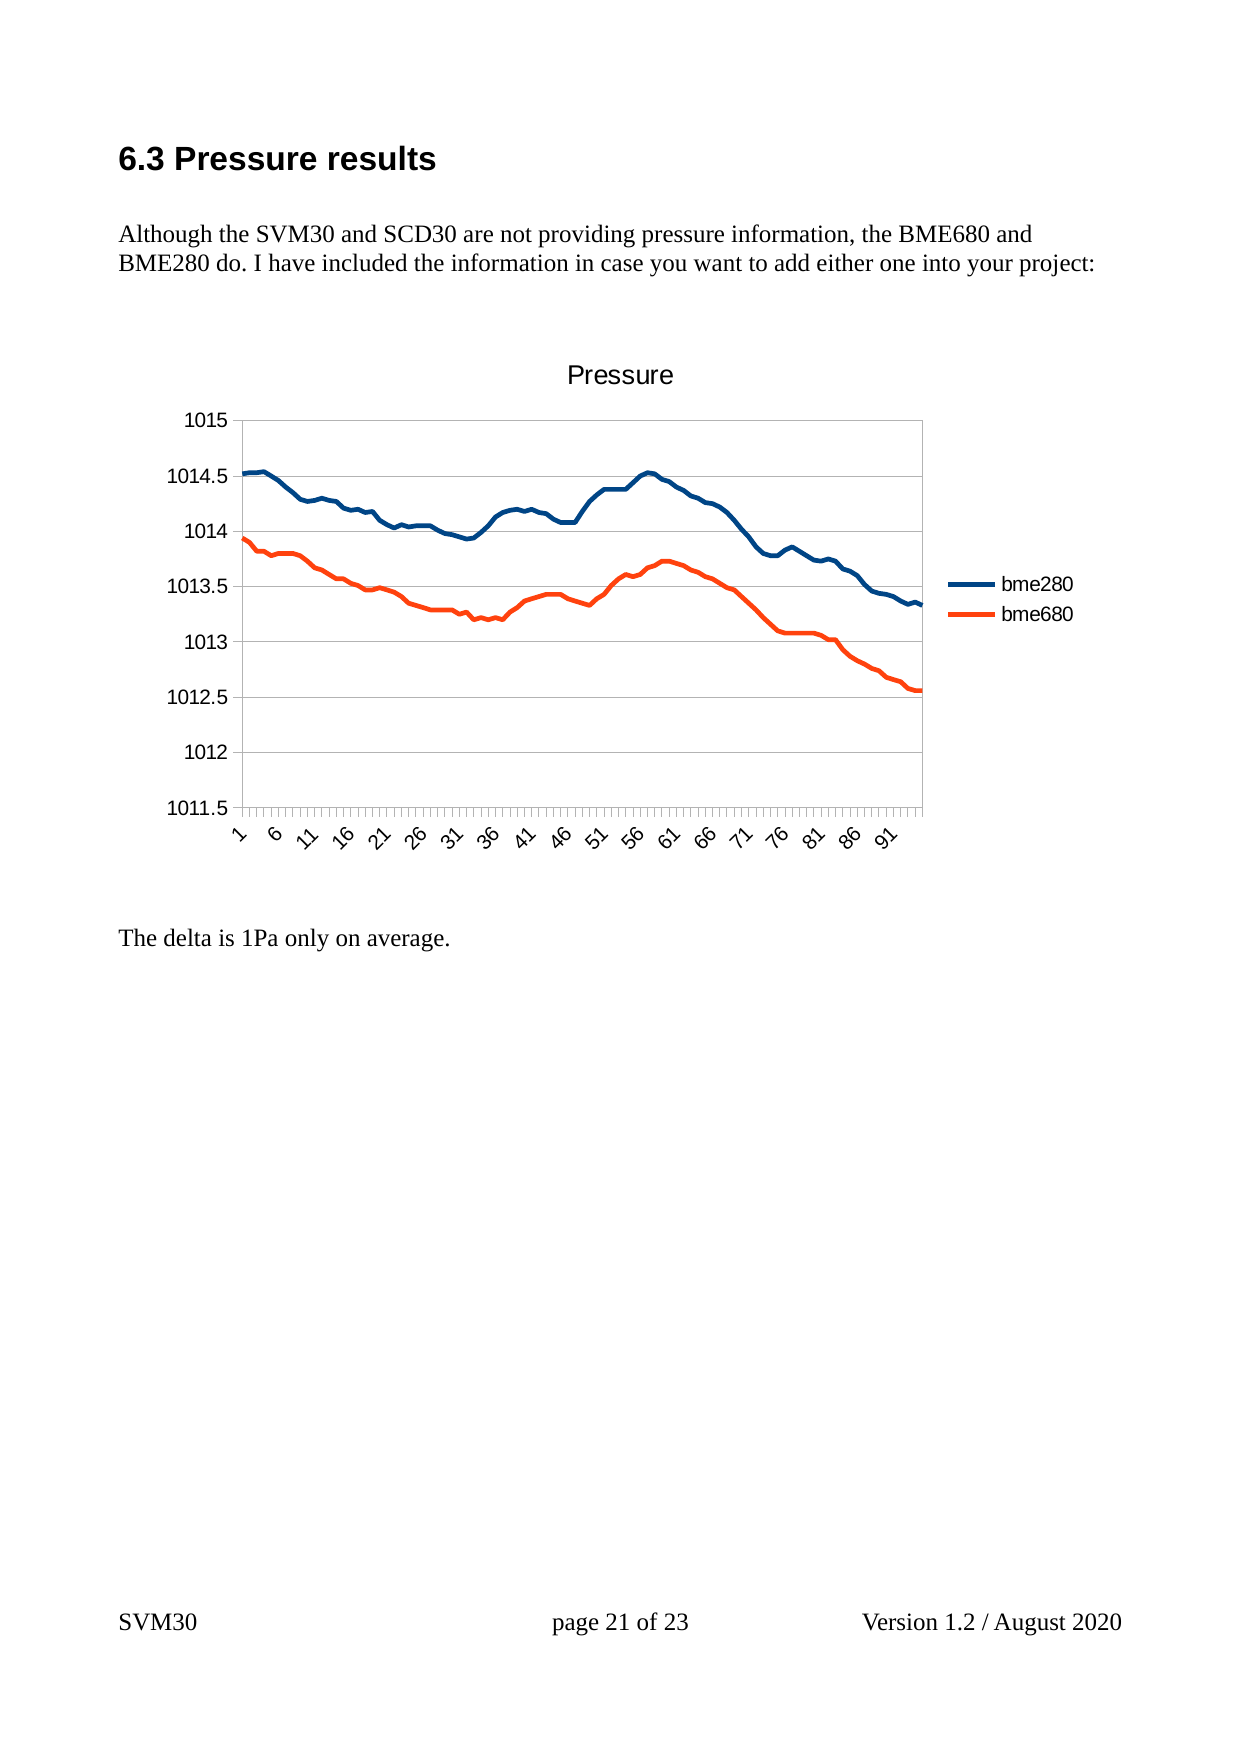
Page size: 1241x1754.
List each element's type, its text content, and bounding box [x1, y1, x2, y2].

text The delta is 1Pa only on average. [118, 923, 1122, 952]
subtitle 6.3 Pressure results [118, 139, 1122, 178]
text Although the SVM30 and SCD30 are not providing pressure information, the BME680 and BME280 do. I have included the information in case you want to add either one into your project: [118, 219, 1122, 276]
